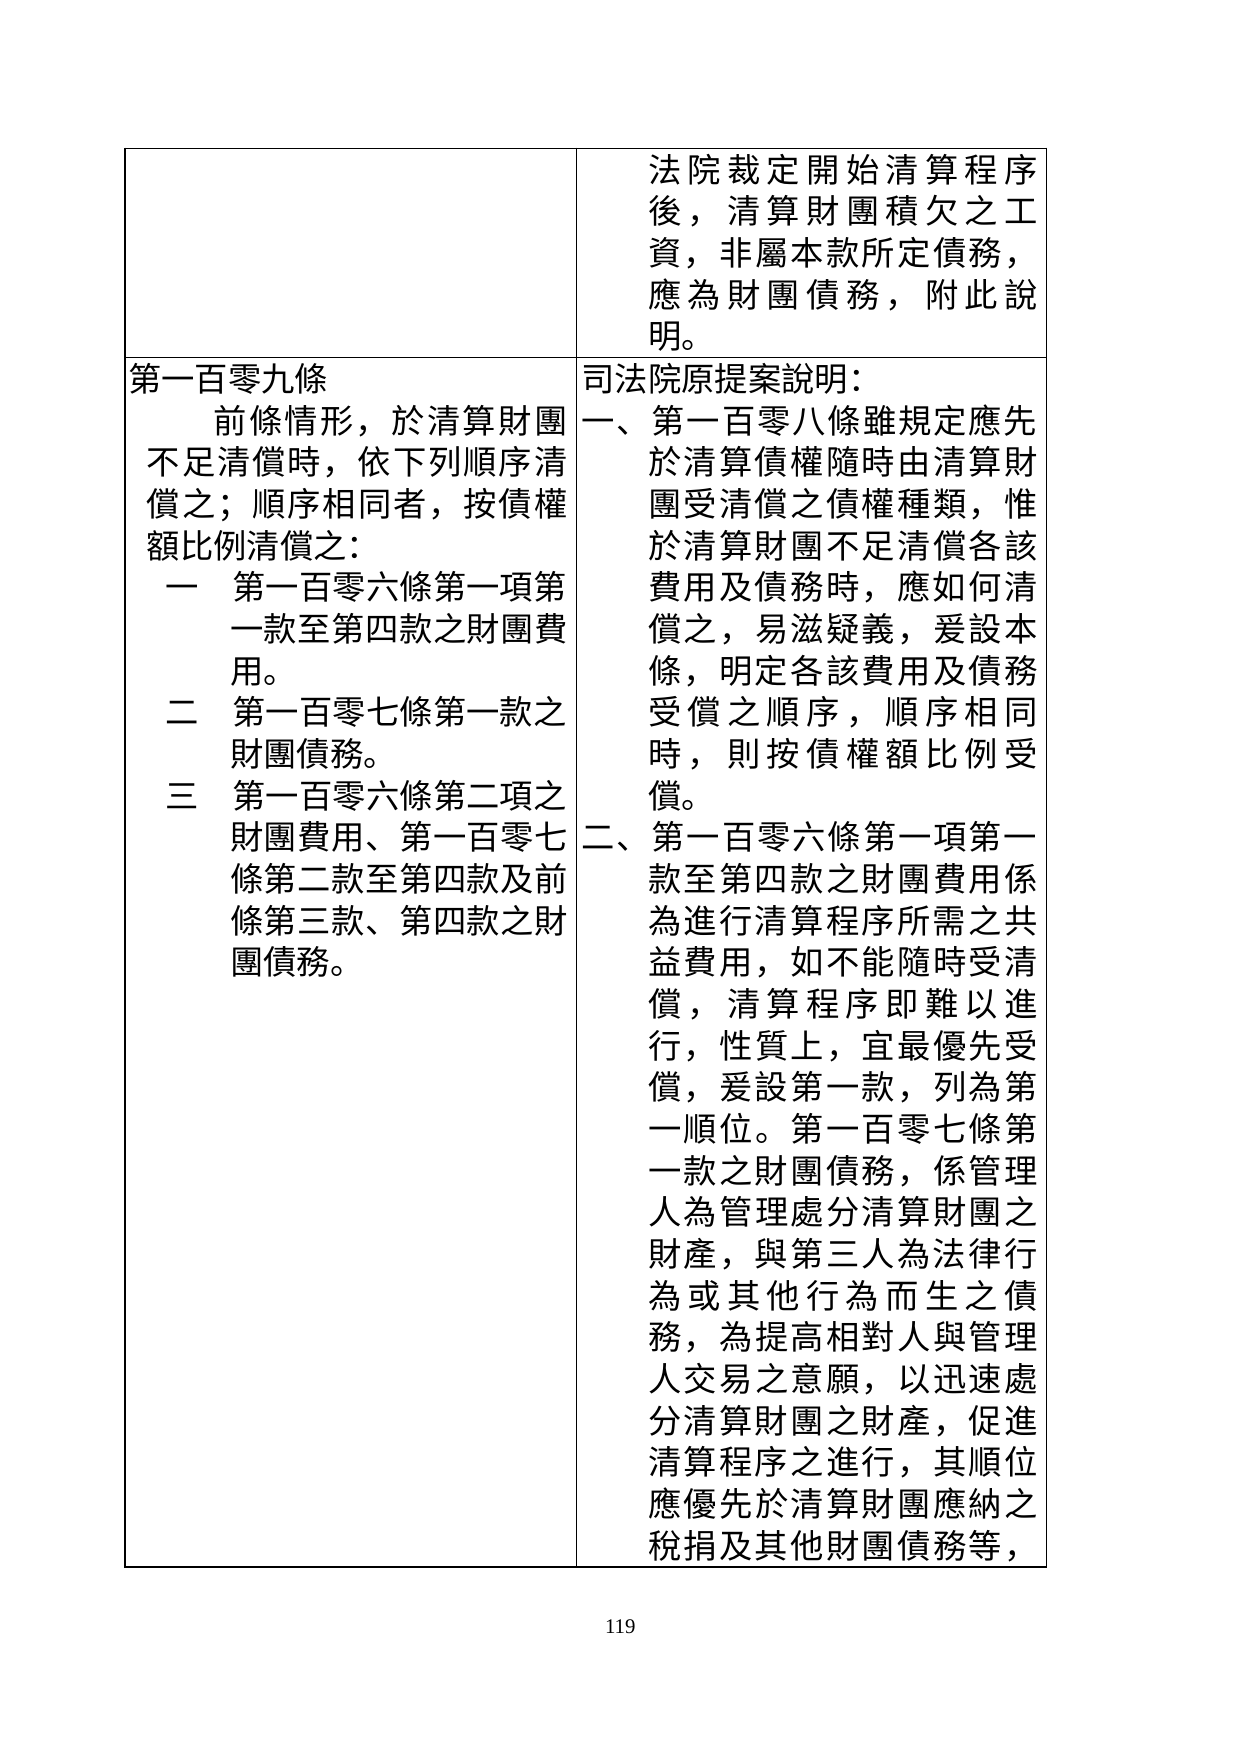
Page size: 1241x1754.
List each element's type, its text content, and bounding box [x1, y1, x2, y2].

table_cell 司法院原提案說明： 一、第一百零八條雖規定應先於清算債權隨時由清算財團受清償之債權種類，惟於清算財團不足清償各該費用及債務時，應如何清償之，易滋疑義，爰設本條，明定各該費用及債務受償之順序，順序相同時，則按債權額比例受償。 二、第一百零六條第一項第一款至第四款之財團費用係為進行清算程序所需之共益費用，如不能隨時受清償，清算程序即難以進行，性質上，宜最優先受償，爰設第一款，列為第一順位。第一百零七條第一款之財團債務，係管理人為管理處分清算財團之財產，與第三人為法律行為或其他行為而生之債務，為提高相對人與管理人交易之意願，以迅速處分清算財團之財產，促進清算程序之進行，其順位應優先於清算財團應納之稅捐及其他財團債務等， [577, 358, 1046, 1566]
table_cell [126, 149, 576, 357]
table_cell 第一百零九條 前條情形，於清算財團不足清償時，依下列順序清償之；順序相同者，按債權額比例清償之： 一 第一百零六條第一項第一款至第四款之財團費用。 二 第一百零七條第一款之財團債務。 三 第一百零六條第二項之財團費用、第一百零七條第二款至第四款及前條第三款、第四款之財團債務。 [126, 358, 576, 1566]
table_cell 法院裁定開始清算程序後，清算財團積欠之工資，非屬本款所定債務，應為財團債務，附此說明。 [577, 149, 1046, 357]
